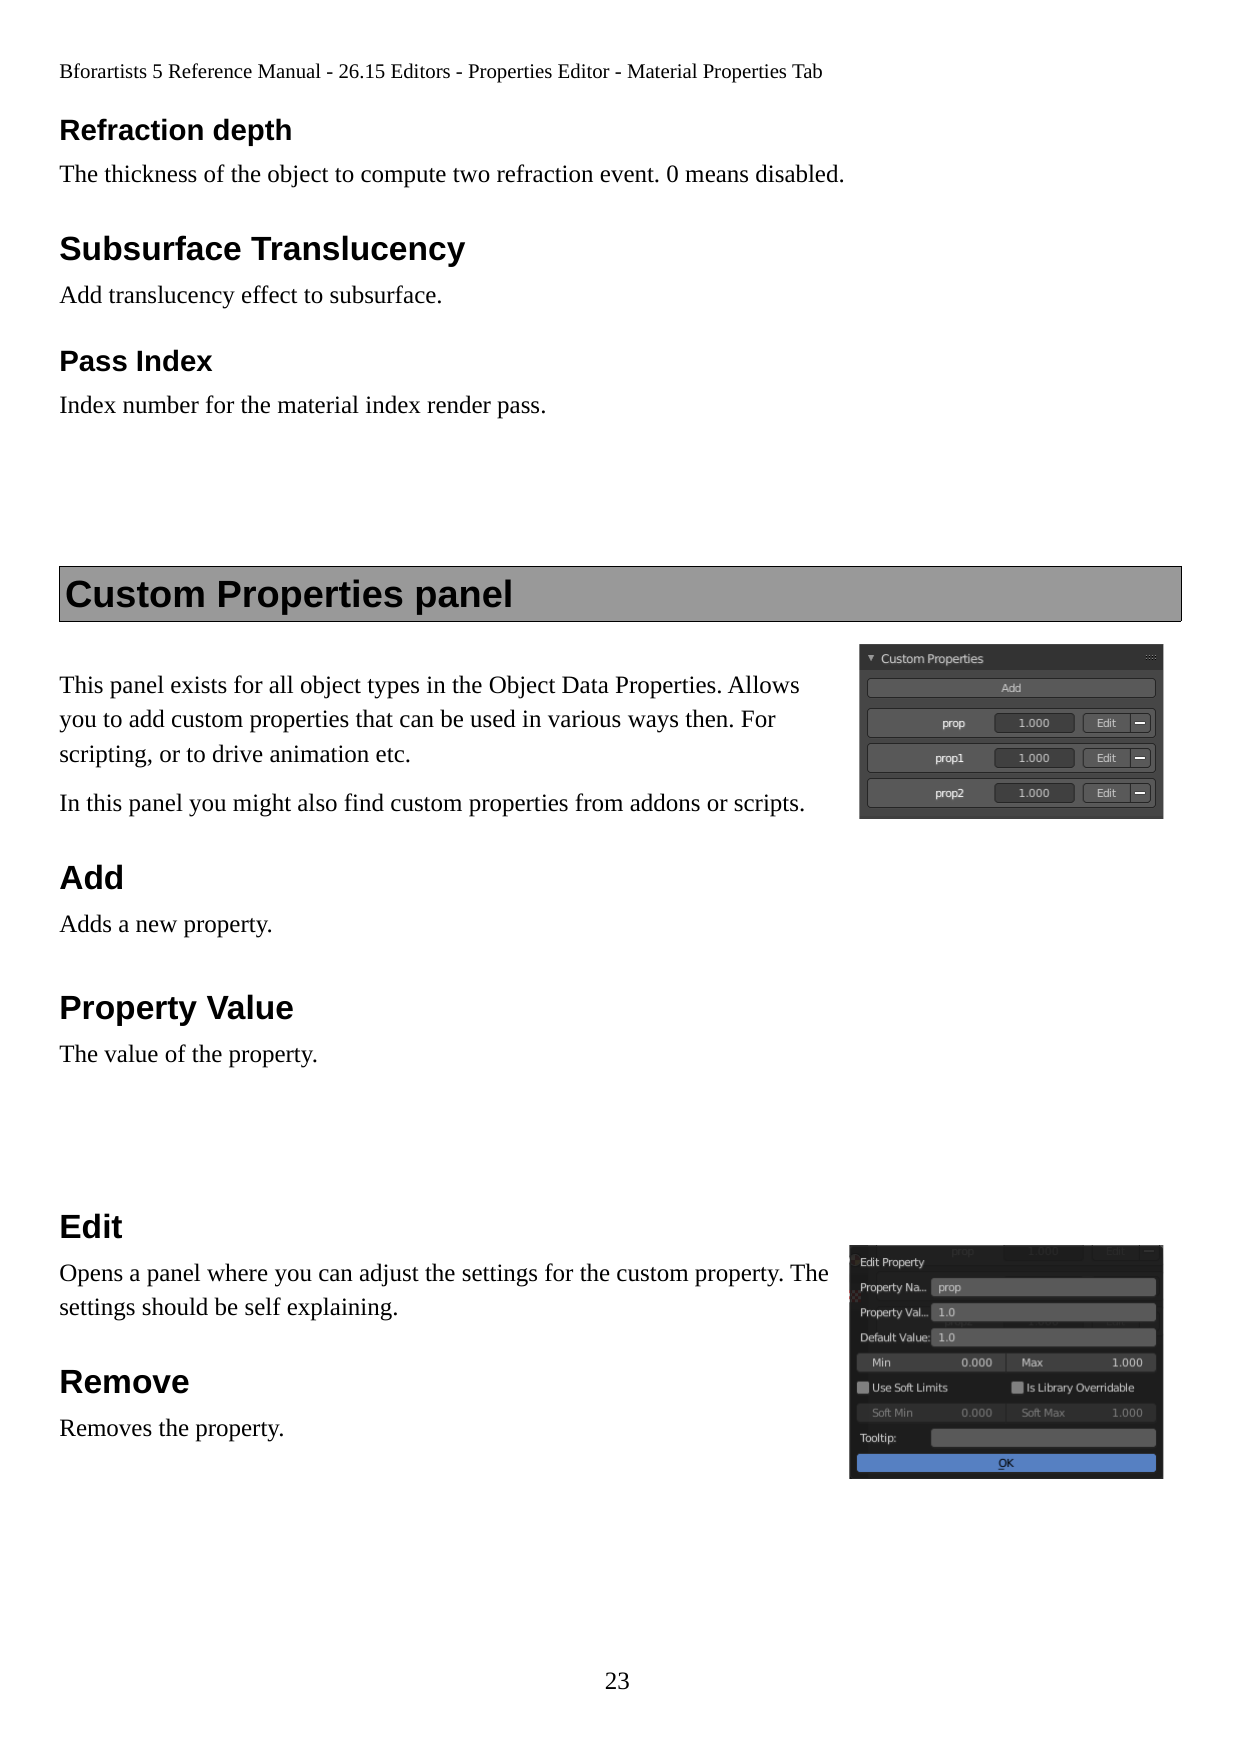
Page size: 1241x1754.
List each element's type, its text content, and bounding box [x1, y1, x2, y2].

subtitle Subsurface Translucency [59, 229, 1181, 267]
subtitle Refraction depth [59, 113, 1181, 146]
text Add translucency effect to subsurface. [59, 280, 1181, 309]
subtitle Pass Index [59, 343, 1181, 377]
text In this panel you might also find custom properties from addons or scripts. [59, 788, 859, 817]
text Opens a panel where you can adjust the settings for the custom property. The settings should be self explaining. [59, 1258, 849, 1321]
text [1164, 1413, 1181, 1442]
text Index number for the material index render pass. [59, 390, 1181, 418]
picture [849, 1245, 1164, 1479]
text This panel exists for all object types in the Object Data Properties. Allows you to add custom properties that can be used in various ways then. For scripting, or to drive animation etc. [59, 670, 859, 768]
subtitle [1164, 1362, 1181, 1401]
text Removes the property. [59, 1413, 849, 1442]
table_header Custom Properties panel [60, 567, 1181, 621]
text The thickness of the object to compute two refraction event. 0 means disabled. [59, 159, 1181, 188]
text Adds a new property. [59, 909, 1181, 938]
subtitle Add [59, 858, 1181, 897]
text The value of the property. [59, 1039, 1181, 1067]
subtitle Edit [59, 1207, 1181, 1245]
picture [859, 644, 1164, 819]
subtitle Remove [59, 1362, 849, 1401]
subtitle Property Value [59, 987, 1181, 1026]
